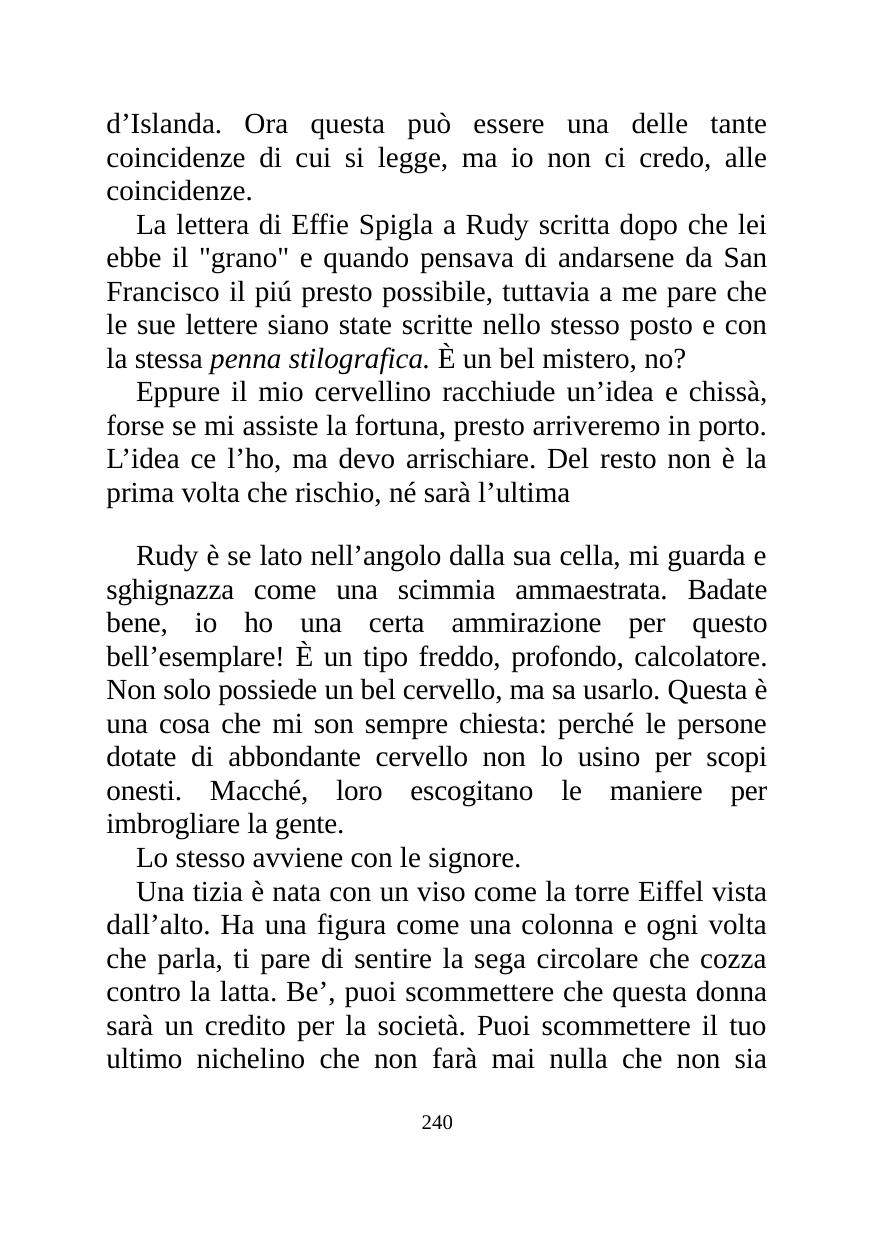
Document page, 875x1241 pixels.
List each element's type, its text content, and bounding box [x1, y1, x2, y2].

text Una tizia è nata con un viso come la torre Eiffel vista dall’alto. Ha una figura come una colonna e ogni volta che parla, ti pare di sentire la sega circolare che cozza contro la latta. Be’, puoi scommettere che questa donna sarà un credito per la società. Puoi scommettere il tuo ultimo nichelino che non farà mai nulla che non sia [106, 874, 768, 1075]
text Lo stesso avviene con le signore. [106, 840, 768, 874]
text Rudy è se lato nell’angolo dalla sua cella, mi guarda e sghignazza come una scimmia ammaestrata. Badate bene, io ho una certa ammirazione per questo bell’esemplare! È un tipo freddo, profondo, calcolatore. Non solo possiede un bel cervello, ma sa usarlo. Questa è una cosa che mi son sempre chiesta: perché le persone dotate di abbondante cervello non lo usino per scopi onesti. Macché, loro escogitano le maniere per imbrogliare la gente. [106, 538, 768, 840]
text d’Islanda. Ora questa può essere una delle tante coincidenze di cui si legge, ma io non ci credo, alle coincidenze. [106, 106, 768, 207]
text Eppure il mio cervellino racchiude un’idea e chissà, forse se mi assiste la fortuna, presto arriveremo in porto. L’idea ce l’ho, ma devo arrischiare. Del resto non è la prima volta che rischio, né sarà l’ultima [106, 374, 768, 509]
text La lettera di Effie Spigla a Rudy scritta dopo che lei ebbe il "grano" e quando pensava di andarsene da San Francisco il piú presto possibile, tuttavia a me pare che le sue lettere siano state scritte nello stesso posto e con la stessa penna stilografica. È un bel mistero, no? [106, 207, 768, 374]
